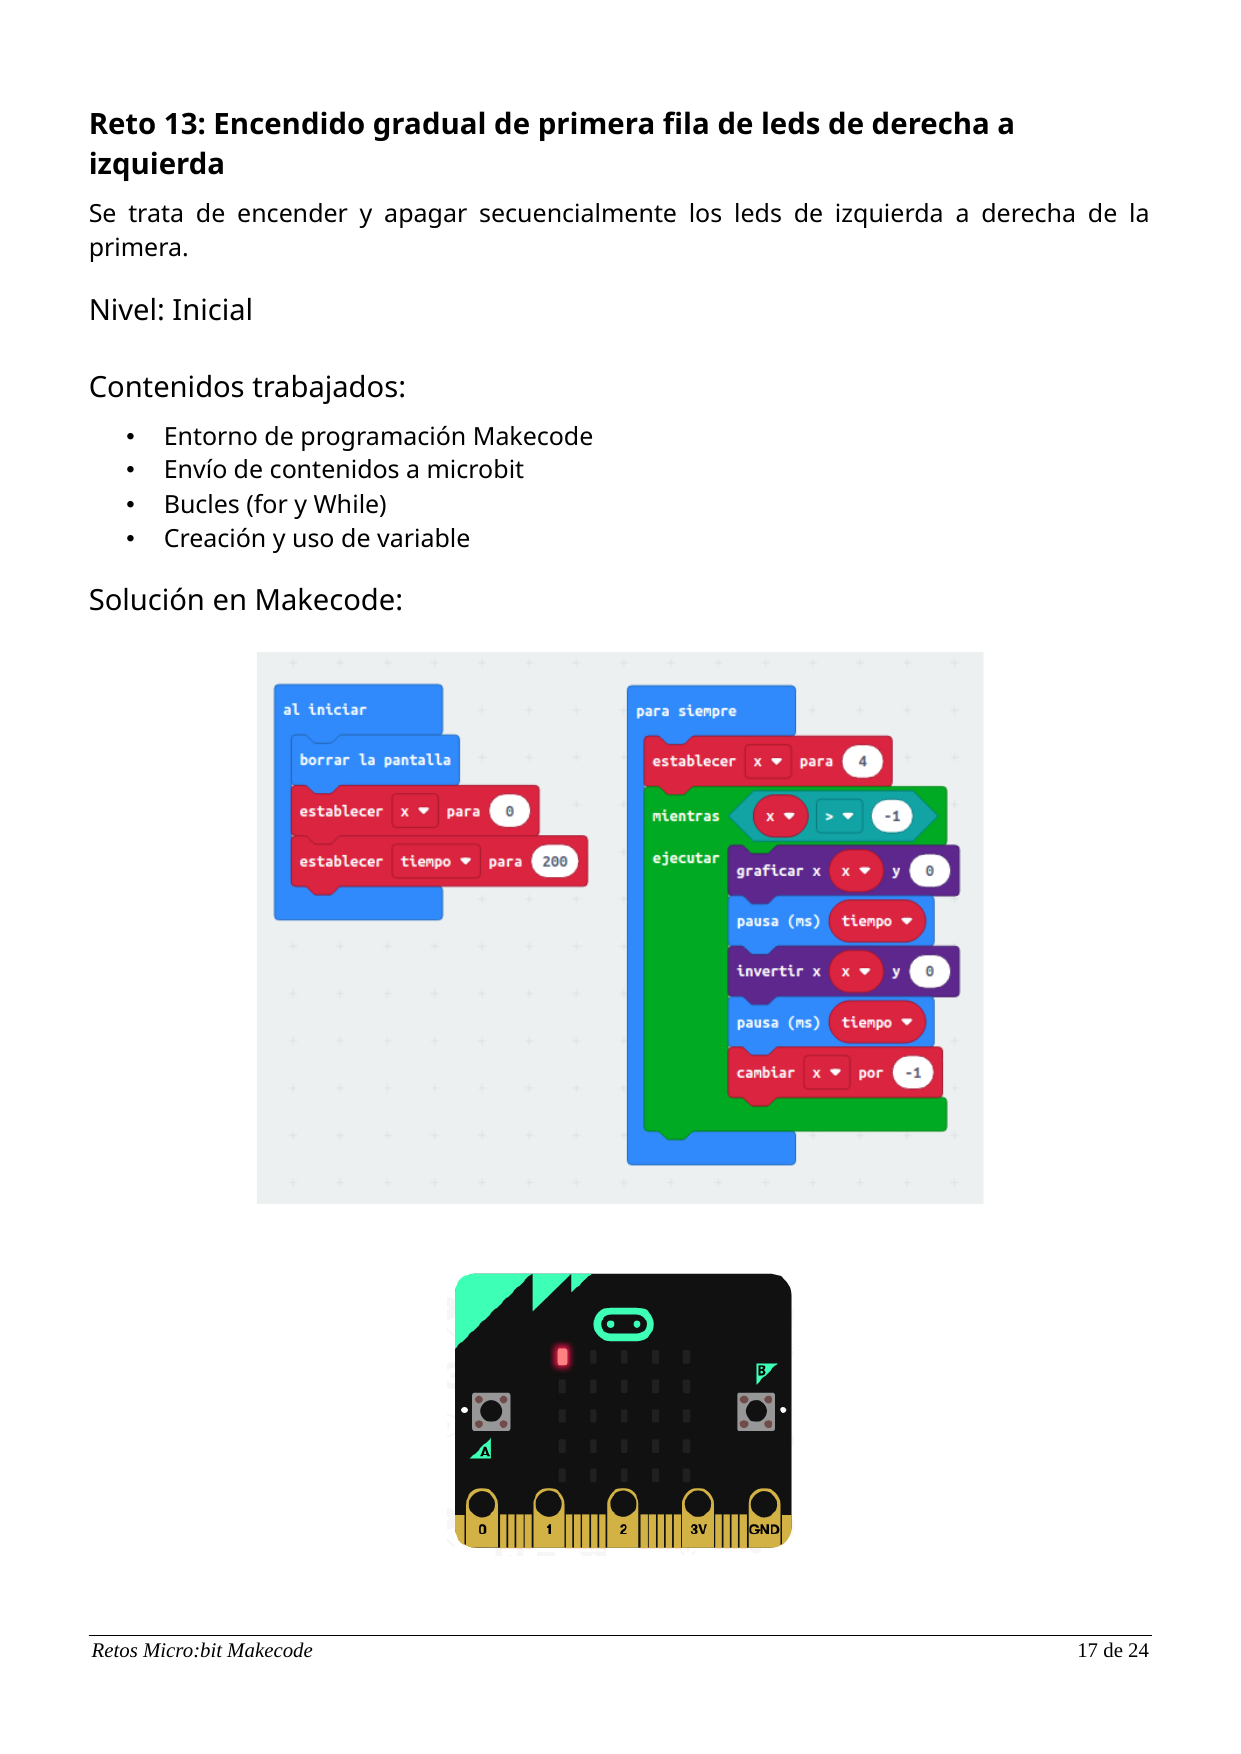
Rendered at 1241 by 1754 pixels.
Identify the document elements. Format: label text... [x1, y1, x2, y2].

picture [256, 652, 984, 1204]
subtitle Solución en Makecode: [88, 579, 1152, 619]
list Envío de contenidos a microbit [126, 452, 1152, 486]
picture [447, 1265, 794, 1556]
list Entorno de programación Makecode [126, 418, 1152, 452]
list Creación y uso de variable [126, 520, 1152, 554]
list Bucles (for y While) [126, 486, 1152, 520]
subtitle Nivel: Inicial [88, 289, 1152, 328]
text Se trata de encender y apagar secuencialmente los leds de izquierda a derecha de la primera. [88, 196, 1152, 264]
subtitle Reto 13: Encendido gradual de primera fila de leds de derecha a izquierda [88, 103, 1152, 183]
subtitle Contenidos trabajados: [88, 366, 1152, 406]
